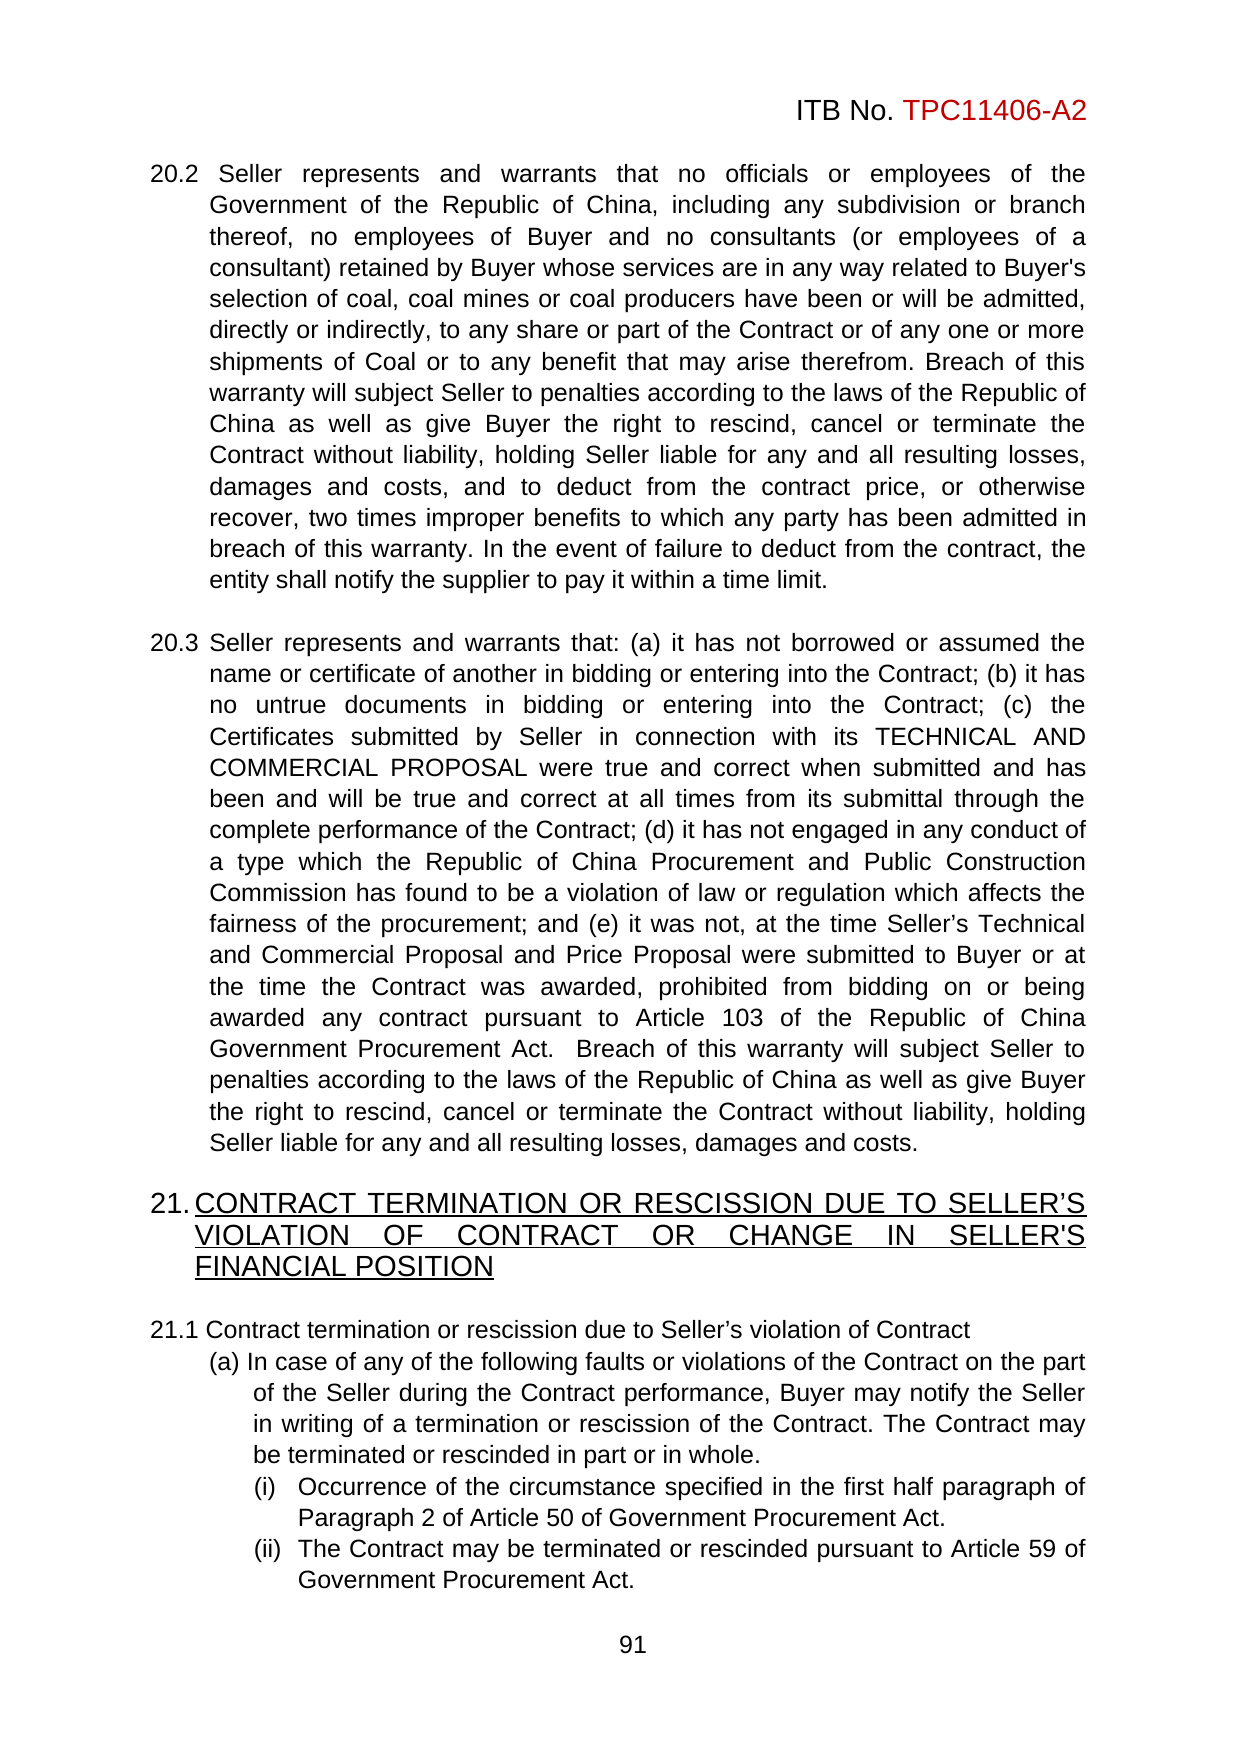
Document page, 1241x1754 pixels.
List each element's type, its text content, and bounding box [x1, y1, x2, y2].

text 21.1 Contract termination or rescission due to Seller’s violation of Contract [150, 1314, 1087, 1345]
text 20.3 Seller represents and warrants that: (a) it has not borrowed or assumed the name or certificate of another in bidding or entering into the Contract; (b) it has no untrue documents in bidding or entering into the Contract; (c) the Certificates submitted by Seller in connection with its TECHNICAL AND COMMERCIAL PROPOSAL were true and correct when submitted and has been and will be true and correct at all times from its submittal through the complete performance of the Contract; (d) it has not engaged in any conduct of a type which the Republic of China Procurement and Public Construction Commission has found to be a violation of law or regulation which affects the fairness of the procurement; and (e) it was not, at the time Seller’s Technical and Commercial Proposal and Price Proposal were submitted to Buyer or at the time the Contract was awarded, prohibited from bidding on or being awarded any contract pursuant to Article 103 of the Republic of China Government Procurement Act. Breach of this warranty will subject Seller to penalties according to the laws of the Republic of China as well as give Buyer the right to rescind, cancel or terminate the Contract without liability, holding Seller liable for any and all resulting losses, damages and costs. [150, 626, 1087, 1157]
text (a) In case of any of the following faults or violations of the Contract on the part of the Seller during the Contract performance, Buyer may notify the Seller in writing of a termination or rescission of the Contract. The Contract may be terminated or rescinded in part or in whole. [209, 1345, 1087, 1470]
text 21. CONTRACT TERMINATION OR RESCISSION DUE TO SELLER’S VIOLATION OF CONTRACT OR CHANGE IN SELLER'S FINANCIAL POSITION [150, 1189, 1087, 1282]
text (i) Occurrence of the circumstance specified in the first half paragraph of Paragraph 2 of Article 50 of Government Procurement Act. [253, 1470, 1087, 1532]
text (ii) The Contract may be terminated or rescinded pursuant to Article 59 of Government Procurement Act. [253, 1532, 1087, 1595]
text 20.2 Seller represents and warrants that no officials or employees of the Government of the Republic of China, including any subdivision or branch thereof, no employees of Buyer and no consultants (or employees of a consultant) retained by Buyer whose services are in any way related to Buyer's selection of coal, coal mines or coal producers have been or will be admitted, directly or indirectly, to any share or part of the Contract or of any one or more shipments of Coal or to any benefit that may arise therefrom. Breach of this warranty will subject Seller to penalties according to the laws of the Republic of China as well as give Buyer the right to rescind, cancel or terminate the Contract without liability, holding Seller liable for any and all resulting losses, damages and costs, and to deduct from the contract price, or otherwise recover, two times improper benefits to which any party has been admitted in breach of this warranty. In the event of failure to deduct from the contract, the entity shall notify the supplier to pay it within a time limit. [150, 157, 1087, 595]
